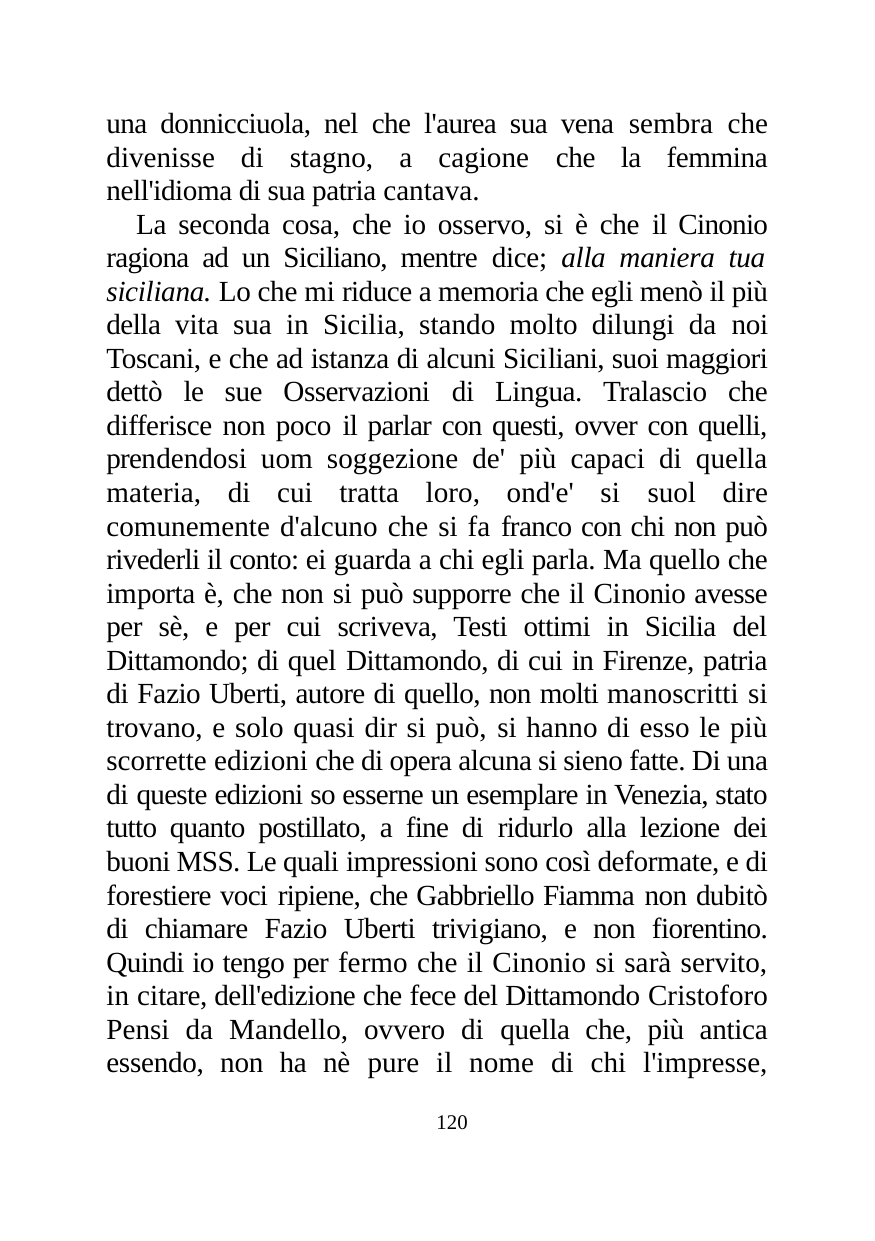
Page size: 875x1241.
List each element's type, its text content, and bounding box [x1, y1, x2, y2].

text una donnicciuola, nel che l'aurea sua vena sembra che divenisse di stagno, a cagione che la femmina nell'idioma di sua patria cantava. [106, 106, 768, 207]
text La seconda cosa, che io osservo, si è che il Cinonio ragiona ad un Siciliano, mentre dice; alla maniera tua siciliana. Lo che mi riduce a memoria che egli menò il più della vita sua in Sicilia, stando molto dilungi da noi Toscani, e che ad istanza di alcuni Siciliani, suoi maggiori dettò le sue Osservazioni di Lingua. Tralascio che differisce non poco il parlar con questi, ovver con quelli, prendendosi uom soggezione de' più capaci di quella materia, di cui tratta loro, ond'e' si suol dire comunemente d'alcuno che si fa franco con chi non può rivederli il conto: ei guarda a chi egli parla. Ma quello che importa è, che non si può supporre che il Cinonio avesse per sè, e per cui scriveva, Testi ottimi in Sicilia del Dittamondo; di quel Dittamondo, di cui in Firenze, patria di Fazio Uberti, autore di quello, non molti manoscritti si trovano, e solo quasi dir si può, si hanno di esso le più scorrette edizioni che di opera alcuna si sieno fatte. Di una di queste edizioni so esserne un esemplare in Venezia, stato tutto quanto postillato, a fine di ridurlo alla lezione dei buoni MSS. Le quali impressioni sono così deformate, e di forestiere voci ripiene, che Gabbriello Fiamma non dubitò di chiamare Fazio Uberti trivigiano, e non fiorentino. Quindi io tengo per fermo che il Cinonio si sarà servito, in citare, dell'edizione che fece del Dittamondo Cristoforo Pensi da Mandello, ovvero di quella che, più antica essendo, non ha nè pure il nome di chi l'impresse, [106, 207, 768, 1079]
